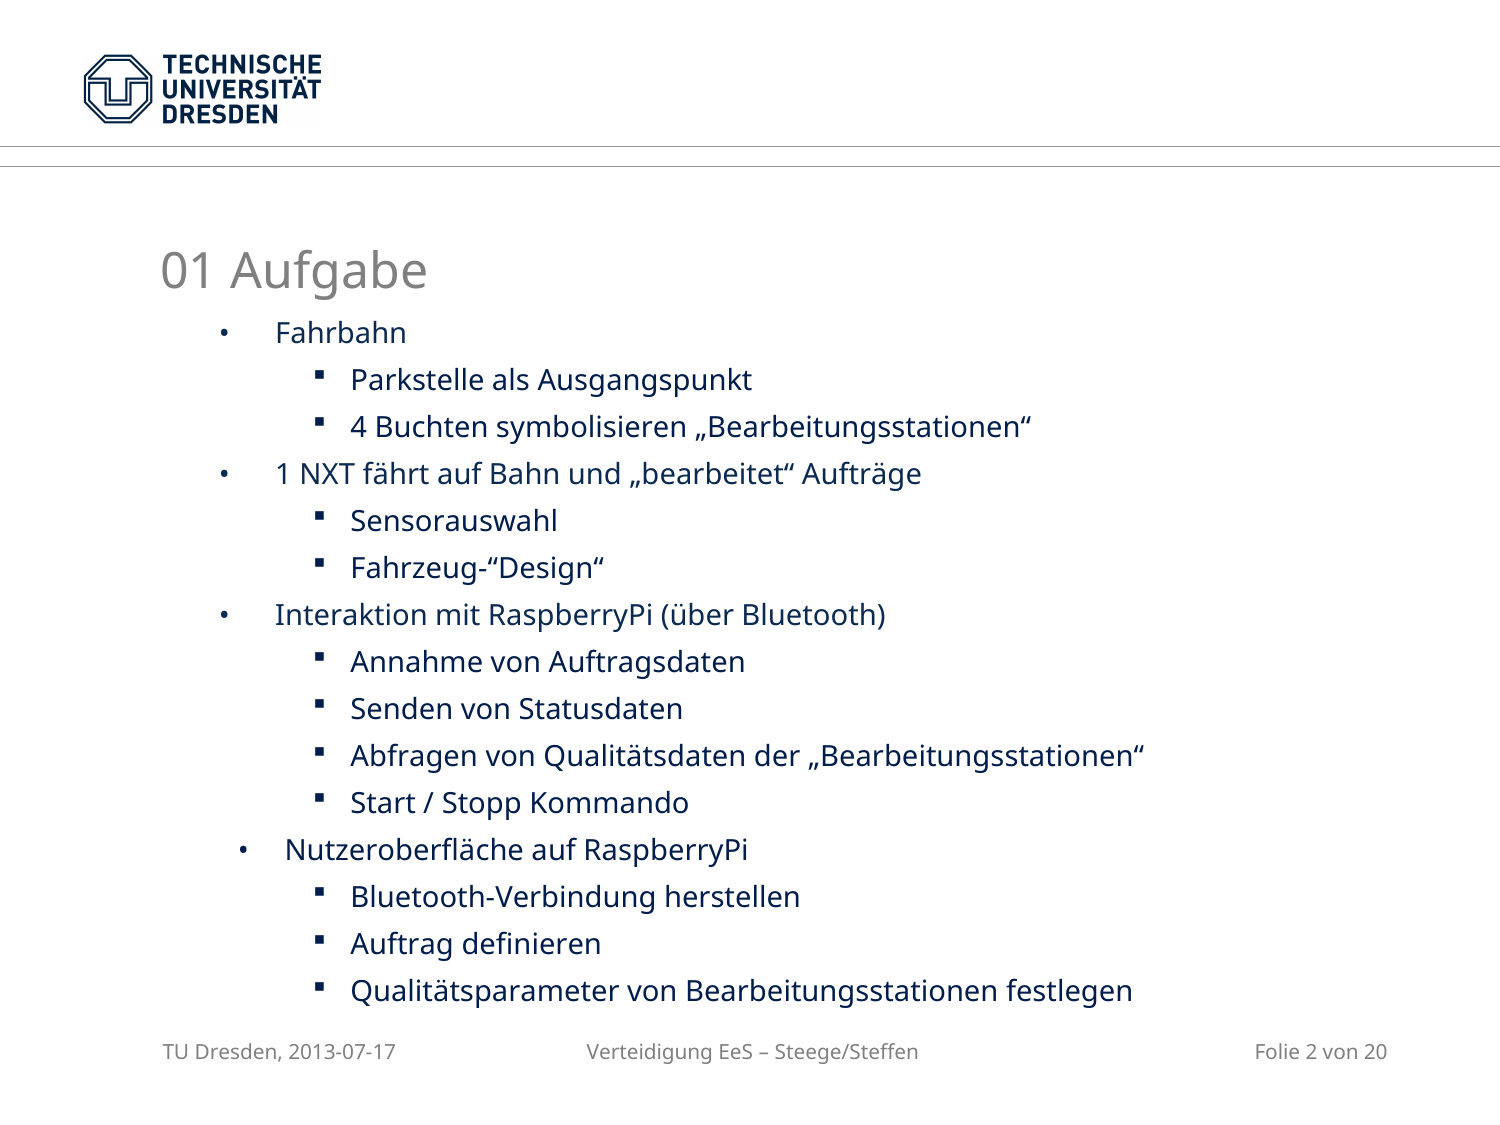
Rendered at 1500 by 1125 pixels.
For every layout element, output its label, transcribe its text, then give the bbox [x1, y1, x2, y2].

title 01 Aufgabe [160, 230, 1392, 307]
list Fahrbahn Parkstelle als Ausgangspunkt 4 Buchten symbolisieren „Bearbeitungsstationen“ 1 NXT fährt auf Bahn und „bearbeitet“ Aufträge Sensorauswahl Fahrzeug-“Design“ Interaktion mit RaspberryPi (über Bluetooth) Annahme von Auftragsdaten Senden von Statusdaten Abfragen von Qualitätsdaten der „Bearbeitungsstationen“ Start / Stopp Kommando Nutzeroberfläche auf RaspberryPi Bluetooth-Verbindung herstellen Auftrag definieren Qualitätsparameter von Bearbeitungsstationen festlegen [162, 304, 1388, 959]
picture [83, 54, 321, 124]
